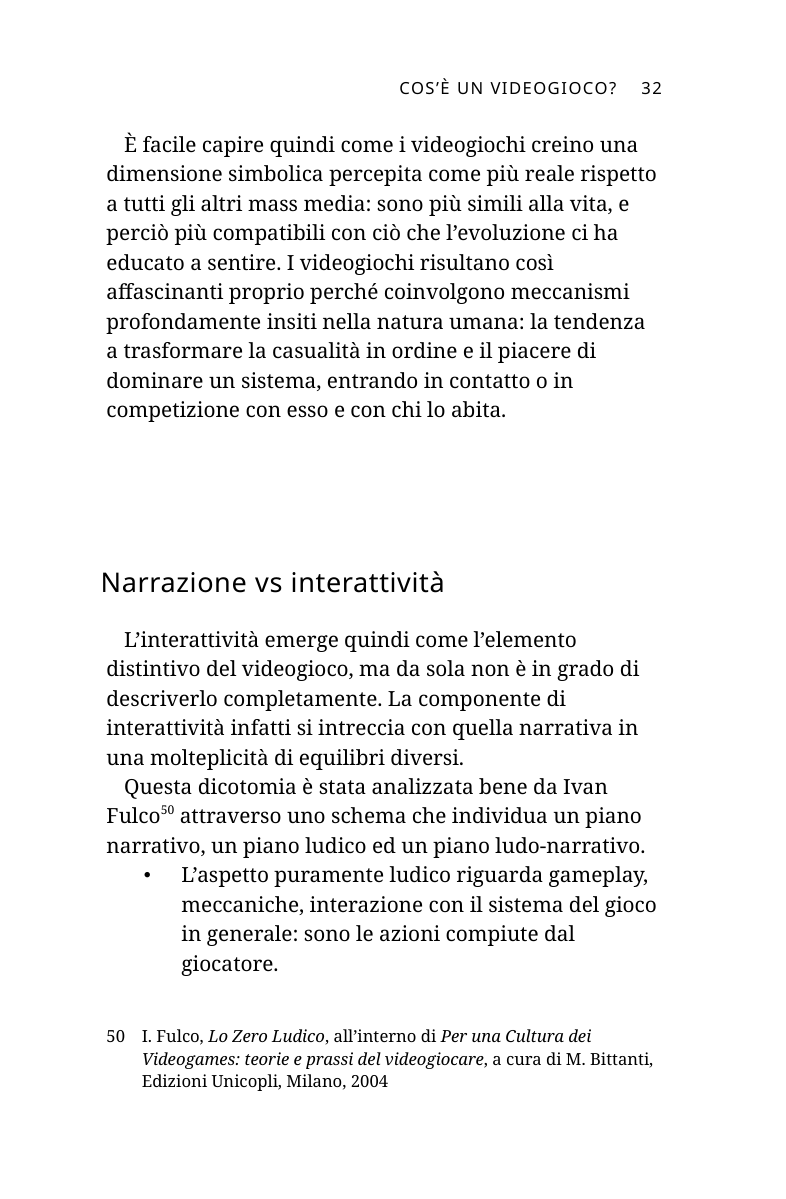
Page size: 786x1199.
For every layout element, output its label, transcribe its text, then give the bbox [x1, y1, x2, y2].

subtitle Narrazione vs interattività [100, 563, 661, 600]
text Questa dicotomia è stata analizzata bene da Ivan Fulco attraverso uno schema che individua un piano narrativo, un piano ludico ed un piano ludo-narrativo. [106, 771, 661, 859]
list L’aspetto puramente ludico riguarda gameplay, meccaniche, interazione con il sistema del gioco in generale: sono le azioni compiute dal giocatore. [144, 859, 661, 977]
text È facile capire quindi come i videogiochi creino una dimensione simbolica percepita come più reale rispetto a tutti gli altri mass media: sono più simili alla vita, e perciò più compatibili con ciò che l’evoluzione ci ha educato a sentire. I videogiochi risultano così affascinanti proprio perché coinvolgono meccanismi profondamente insiti nella natura umana: la tendenza a trasformare la casualità in ordine e il piacere di dominare un sistema, entrando in contatto o in competizione con esso e con chi lo abita. [106, 129, 661, 424]
text L’interattività emerge quindi come l’elemento distintivo del videogioco, ma da sola non è in grado di descriverlo completamente. La componente di interattività infatti si intreccia con quella narrativa in una molteplicità di equilibri diversi. [106, 624, 661, 771]
text I. Fulco, Lo Zero Ludico, all’interno di Per una Cultura dei Videogames: teorie e prassi del videogiocare, a cura di M. Bittanti, Edizioni Unicopli, Milano, 2004 [106, 1024, 661, 1093]
